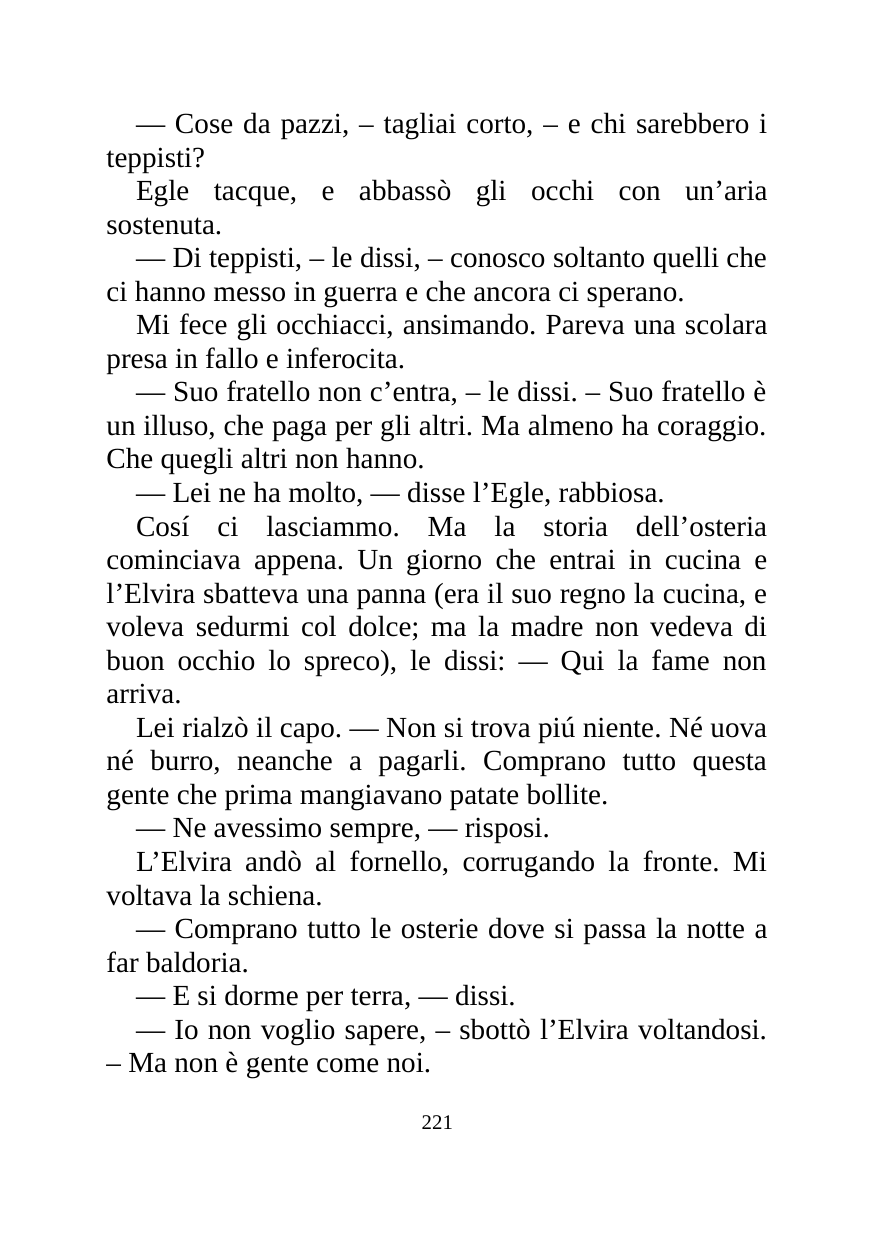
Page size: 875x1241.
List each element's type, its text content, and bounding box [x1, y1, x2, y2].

text — E si dorme per terra, — dissi. [106, 978, 768, 1012]
text — Cose da pazzi, – tagliai corto, – e chi sarebbero i teppisti? [106, 106, 768, 173]
text — Comprano tutto le osterie dove si passa la notte a far baldoria. [106, 911, 768, 978]
text L’Elvira andò al fornello, corrugando la fronte. Mi voltava la schiena. [106, 844, 768, 911]
text Mi fece gli occhiacci, ansimando. Pareva una scolara presa in fallo e inferocita. [106, 307, 768, 374]
text Lei rialzò il capo. — Non si trova piú niente. Né uova né burro, neanche a pagarli. Comprano tutto questa gente che prima mangiavano patate bollite. [106, 710, 768, 811]
text Egle tacque, e abbassò gli occhi con un’aria sostenuta. [106, 173, 768, 240]
text — Di teppisti, – le dissi, – conosco soltanto quelli che ci hanno messo in guerra e che ancora ci sperano. [106, 240, 768, 307]
text — Io non voglio sapere, – sbottò l’Elvira voltandosi. – Ma non è gente come noi. [106, 1012, 768, 1079]
text — Lei ne ha molto, — disse l’Egle, rabbiosa. [106, 475, 768, 509]
text — Suo fratello non c’entra, – le dissi. – Suo fratello è un illuso, che paga per gli altri. Ma almeno ha coraggio. Che quegli altri non hanno. [106, 374, 768, 475]
text — Ne avessimo sempre, — risposi. [106, 811, 768, 844]
text Cosí ci lasciammo. Ma la storia dell’osteria cominciava appena. Un giorno che entrai in cucina e l’Elvira sbatteva una panna (era il suo regno la cucina, e voleva sedurmi col dolce; ma la madre non vedeva di buon occhio lo spreco), le dissi: — Qui la fame non arriva. [106, 509, 768, 710]
